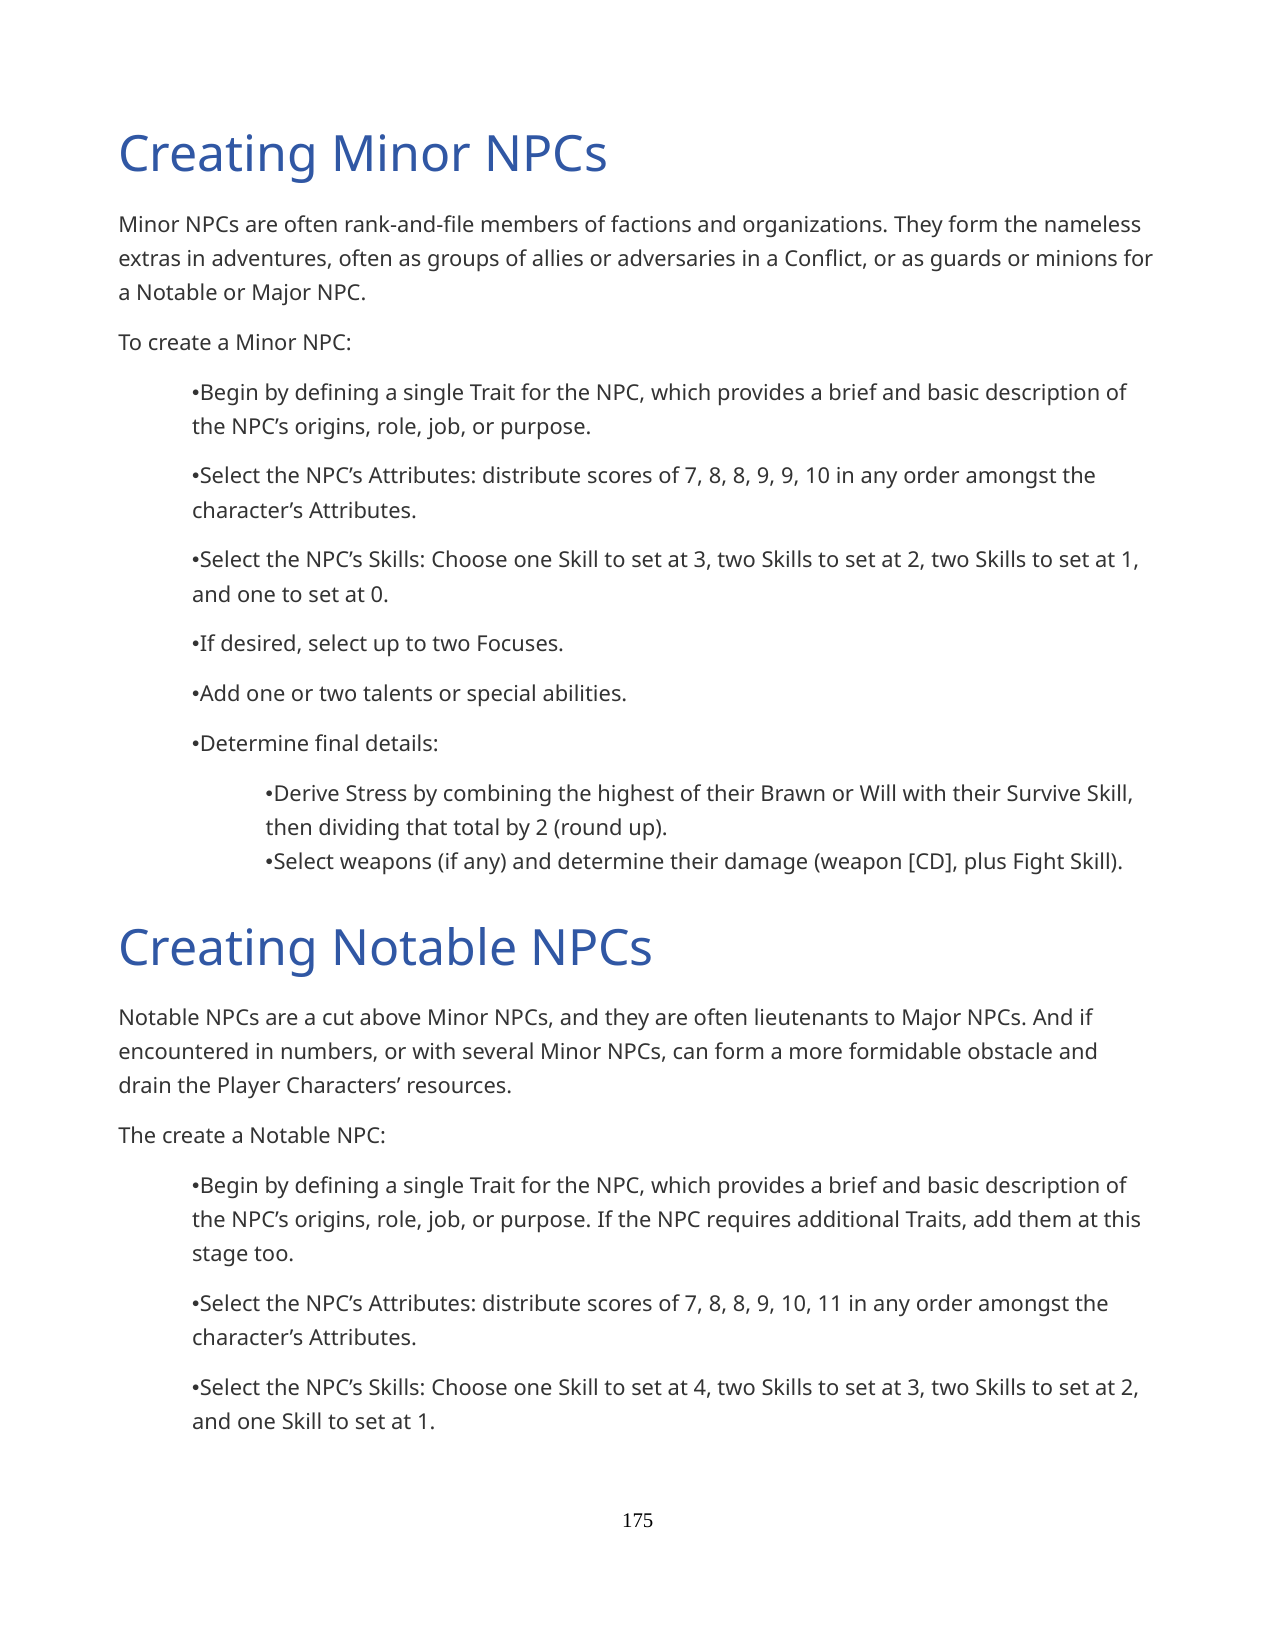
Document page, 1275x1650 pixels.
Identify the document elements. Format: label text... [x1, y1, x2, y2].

list Select the NPC’s Skills: Choose one Skill to set at 4, two Skills to set at 3, two Skills to set at 2, and one Skill to set at 1. [118, 1372, 1157, 1436]
text The create a Notable NPC: [118, 1120, 1157, 1150]
list Derive Stress by combining the highest of their Brawn or Will with their Survive Skill, then dividing that total by 2 (round up). [118, 778, 1157, 842]
list Begin by defining a single Trait for the NPC, which provides a brief and basic description of the NPC’s origins, role, job, or purpose. If the NPC requires additional Traits, add them at this stage too. [118, 1170, 1157, 1268]
list Select the NPC’s Attributes: distribute scores of 7, 8, 8, 9, 10, 11 in any order amongst the character’s Attributes. [118, 1288, 1157, 1352]
text Notable NPCs are a cut above Minor NPCs, and they are often lieutenants to Major NPCs. And if encountered in numbers, or with several Minor NPCs, can form a more formidable obstacle and drain the Player Characters’ resources. [118, 1002, 1157, 1100]
list Begin by defining a single Trait for the NPC, which provides a brief and basic description of the NPC’s origins, role, job, or purpose. [118, 377, 1157, 441]
subtitle Creating Notable NPCs [118, 912, 1157, 980]
list Determine final details: [118, 728, 1157, 758]
list Add one or two talents or special abilities. [118, 678, 1157, 708]
text To create a Minor NPC: [118, 327, 1157, 357]
list If desired, select up to two Focuses. [118, 628, 1157, 658]
list Select the NPC’s Skills: Choose one Skill to set at 3, two Skills to set at 2, two Skills to set at 1, and one to set at 0. [118, 544, 1157, 608]
subtitle Creating Minor NPCs [118, 118, 1157, 186]
text Minor NPCs are often rank-and-file members of factions and organizations. They form the nameless extras in adventures, often as groups of allies or adversaries in a Conflict, or as guards or minions for a Notable or Major NPC. [118, 209, 1157, 307]
list Select the NPC’s Attributes: distribute scores of 7, 8, 8, 9, 9, 10 in any order amongst the character’s Attributes. [118, 461, 1157, 524]
list Select weapons (if any) and determine their damage (weapon [CD], plus Fight Skill). [118, 846, 1157, 876]
